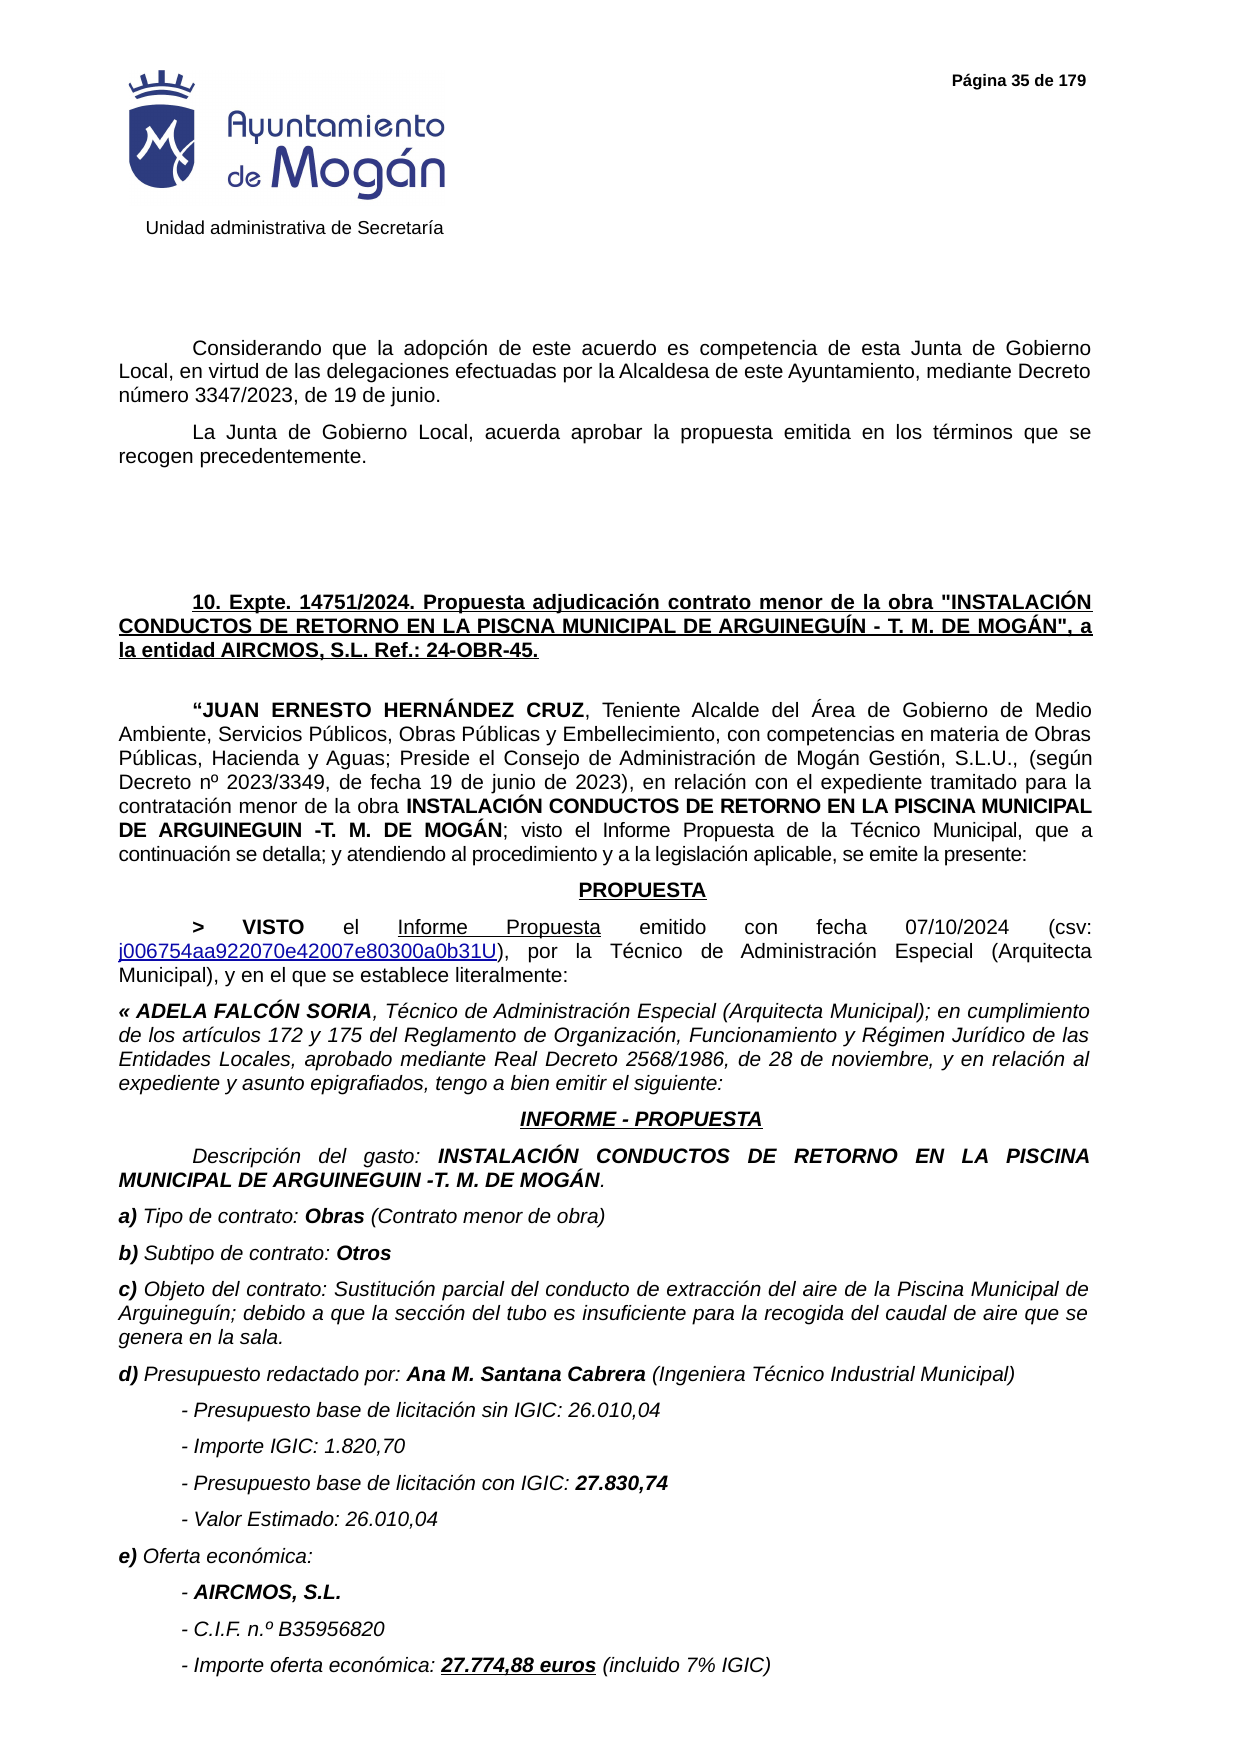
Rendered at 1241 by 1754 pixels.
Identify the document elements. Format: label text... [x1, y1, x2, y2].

text la entidad AIRCMOS, S.L. Ref.: 24-OBR-45. [118, 635, 1092, 661]
text c) Objeto del contrato: Sustitución parcial del conducto de extracción del aire de la Piscina Municipal de Arguineguín; debido a que la sección del tubo es insuficiente para la recogida del caudal de aire que se genera en la sala. [118, 1277, 1092, 1349]
text b) Subtipo de contrato: Otros [118, 1241, 1092, 1264]
text « ADELA FALCÓN SORIA, Técnico de Administración Especial (Arquitecta Municipal); en cumplimiento de los artículos 172 y 175 del Reglamento de Organización, Funcionamiento y Régimen Jurídico de las Entidades Locales, aprobado mediante Real Decreto 2568/1986, de 28 de noviembre, y en relación al expediente y asunto epigrafiados, tengo a bien emitir el siguiente: [118, 999, 1092, 1095]
text - Importe IGIC: 1.820,70 [181, 1434, 1092, 1458]
text 10. Expte. 14751/2024. Propuesta adjudicación contrato menor de la obra "INSTALACIÓN CONDUCTOS DE RETORNO EN LA PISCNA MUNICIPAL DE ARGUINEGUÍN - T. M. DE MOGÁN", a [118, 589, 1092, 634]
text d) Presupuesto redactado por: Ana M. Santana Cabrera (Ingeniera Técnico Industrial Municipal) [118, 1361, 1092, 1385]
text e) Oferta económica: [118, 1544, 1092, 1568]
text Considerando que la adopción de este acuerdo es competencia de esta Junta de Gobierno Local, en virtud de las delegaciones efectuadas por la Alcaldesa de este Ayuntamiento, mediante Decreto número 3347/2023, de 19 de junio. [118, 335, 1092, 407]
text PROPUESTA [118, 878, 1092, 902]
text - Presupuesto base de licitación con IGIC: 27.830,74 [181, 1471, 1092, 1495]
text - C.I.F. n.º B35956820 [181, 1617, 1092, 1641]
text - AIRCMOS, S.L. [181, 1580, 1092, 1604]
text La Junta de Gobierno Local, acuerda aprobar la propuesta emitida en los términos que se recogen precedentemente. [118, 420, 1092, 468]
text > VISTO el Informe Propuesta emitido con fecha 07/10/2024 (csv: j006754aa922070e42007e80300a0b31U), por la Técnico de Administración Especial (Arquitecta Municipal), y en el que se establece literalmente: [118, 914, 1092, 986]
text a) Tipo de contrato: Obras (Contrato menor de obra) [118, 1204, 1092, 1228]
text INFORME - PROPUESTA [118, 1107, 1092, 1131]
text - Importe oferta económica: 27.774,88 euros (incluido 7% IGIC) [181, 1653, 1092, 1677]
picture [128, 70, 445, 206]
text “JUAN ERNESTO HERNÁNDEZ CRUZ, Teniente Alcalde del Área de Gobierno de Medio Ambiente, Servicios Públicos, Obras Públicas y Embellecimiento, con competencias en materia de Obras Públicas, Hacienda y Aguas; Preside el Consejo de Administración de Mogán Gestión, S.L.U., (según Decreto nº 2023/3349, de fecha 19 de junio de 2023), en relación con el expediente tramitado para la contratación menor de la obra INSTALACIÓN CONDUCTOS DE RETORNO EN LA PISCINA MUNICIPAL DE ARGUINEGUIN -T. M. DE MOGÁN; visto el Informe Propuesta de la Técnico Municipal, que a continuación se detalla; y atendiendo al procedimiento y a la legislación aplicable, se emite la presente: [118, 698, 1092, 866]
text Descripción del gasto: INSTALACIÓN CONDUCTOS DE RETORNO EN LA PISCINA MUNICIPAL DE ARGUINEGUIN -T. M. DE MOGÁN. [118, 1144, 1092, 1192]
text - Valor Estimado: 26.010,04 [181, 1507, 1092, 1531]
text - Presupuesto base de licitación sin IGIC: 26.010,04 [181, 1398, 1092, 1422]
